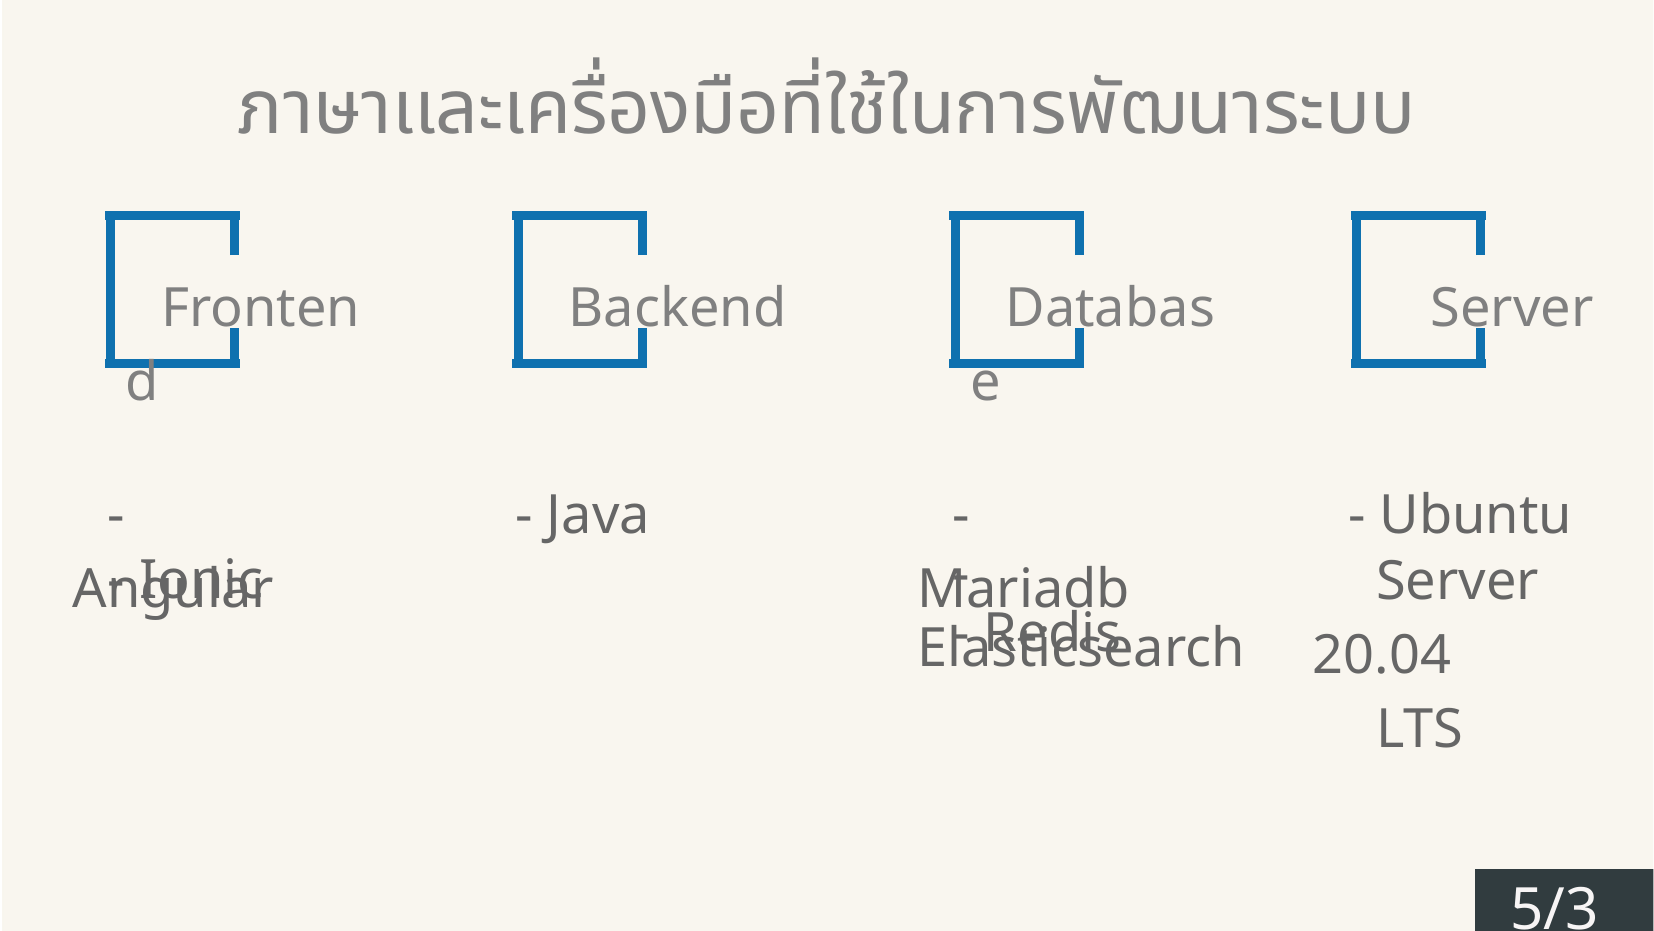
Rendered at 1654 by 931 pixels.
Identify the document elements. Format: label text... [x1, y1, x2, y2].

picture [2, 0, 1654, 931]
title ภาษาเเละเครื่องมือที่ใช้ในการพัฒนาระบบ [82, 37, 1571, 193]
text_box Server 20.04 LTS [1297, 534, 1609, 745]
text_box Database [960, 261, 1241, 361]
text_box - Mariadb [902, 468, 1188, 527]
text_box - Elasticsearch [902, 527, 1276, 586]
text_box 5/32 [1495, 860, 1636, 931]
text_box - Java [465, 468, 751, 567]
text_box - Ubuntu [1297, 468, 1609, 534]
text_box - Redis [902, 586, 1276, 686]
text_box - Angular [57, 467, 343, 532]
text_box Frontend [110, 261, 396, 361]
text_box - Ionic [57, 532, 343, 632]
text_box Backend [523, 261, 804, 361]
text_box Server [1380, 261, 1654, 361]
